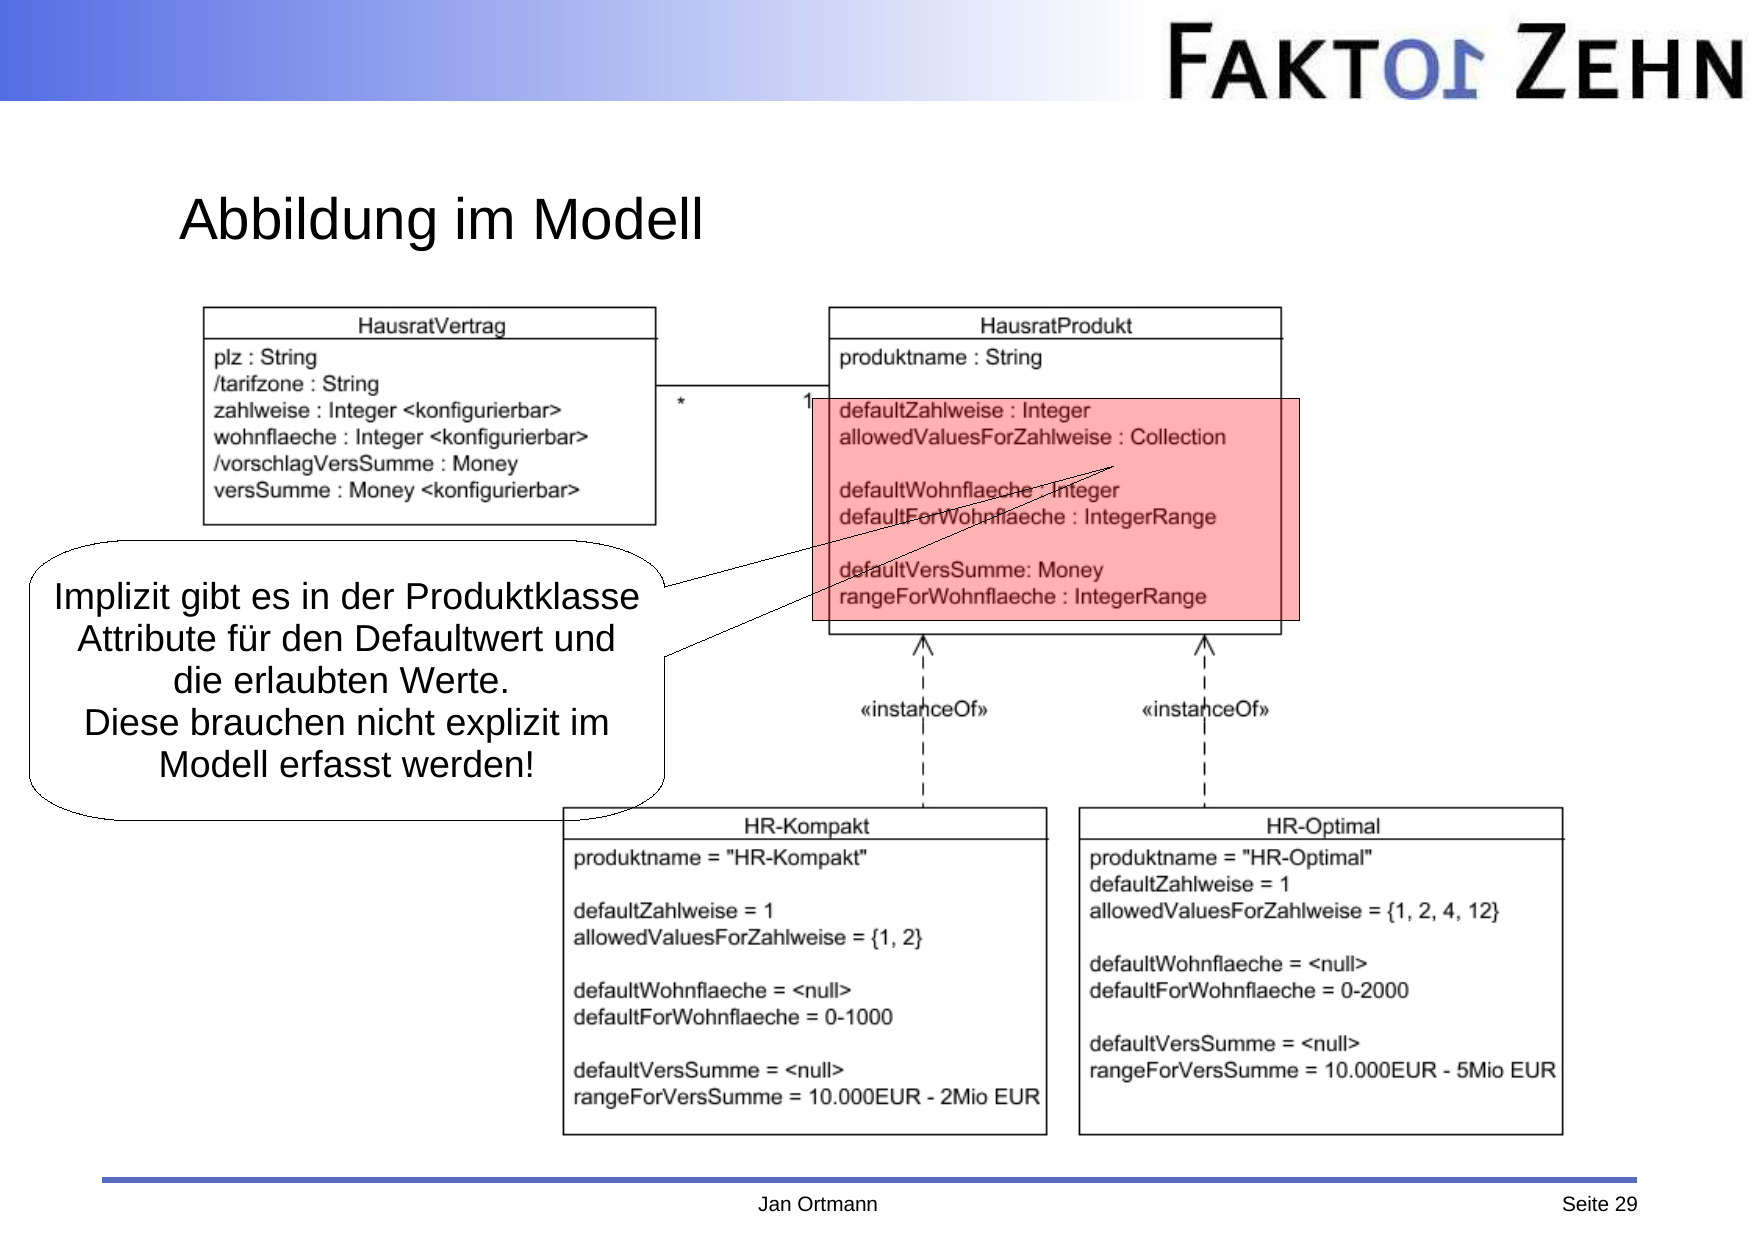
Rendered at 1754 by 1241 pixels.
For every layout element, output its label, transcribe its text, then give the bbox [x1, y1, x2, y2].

picture [172, 260, 1595, 1167]
text_box Implizit gibt es in der Produktklasse Attribute für den Defaultwert und die erlaubten Werte. Diese brauchen nicht explizit im Modell erfasst werden! [29, 466, 1114, 821]
picture [1162, 7, 1752, 100]
title Abbildung im Modell [179, 142, 1576, 296]
text_box [812, 398, 1300, 621]
